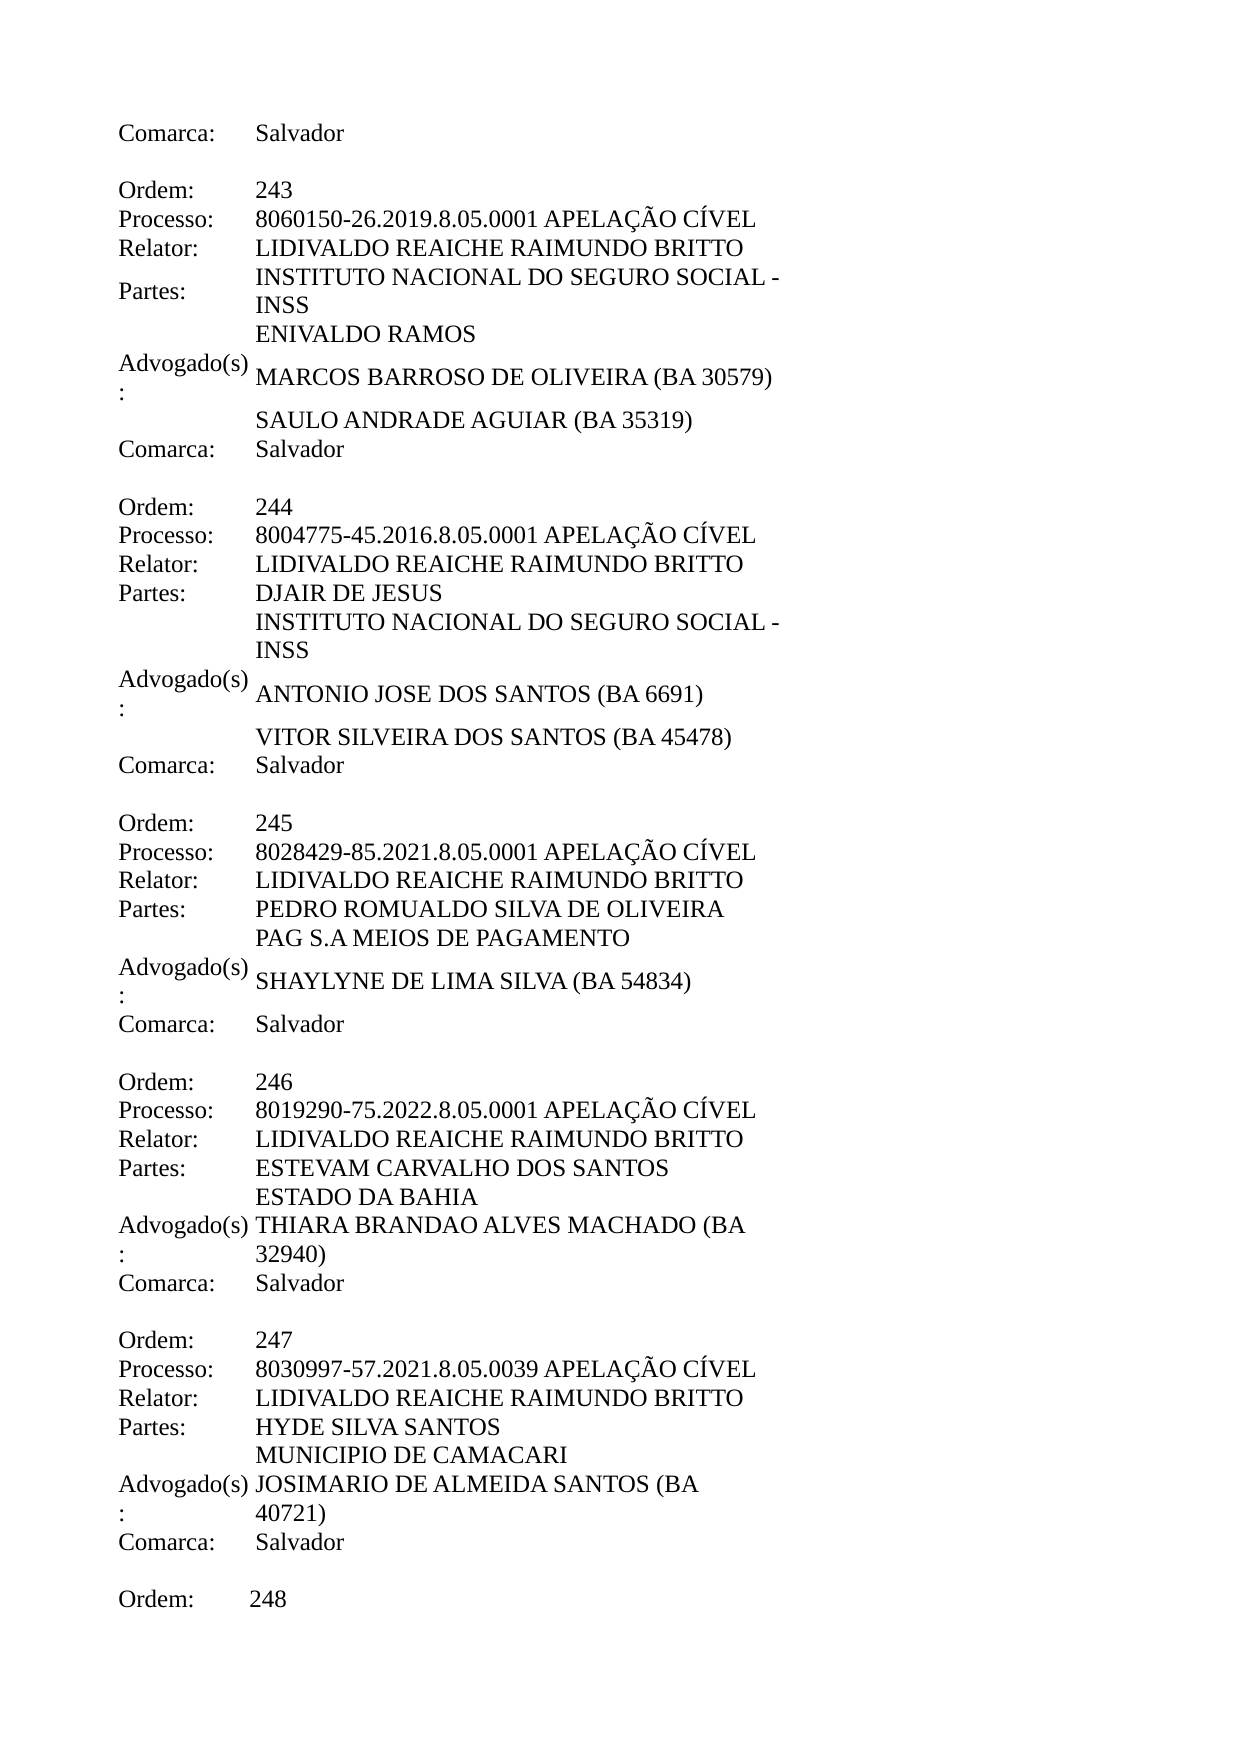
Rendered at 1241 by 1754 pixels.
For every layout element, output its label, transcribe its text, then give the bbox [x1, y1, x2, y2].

table_cell DJAIR DE JESUS [255, 578, 840, 607]
table_cell Advogado(s): [118, 664, 255, 722]
table_cell Partes: [118, 1412, 255, 1441]
table_header 246 [255, 1067, 821, 1096]
table_cell 8030997-57.2021.8.05.0039 APELAÇÃO CÍVEL [255, 1354, 773, 1383]
table_cell [118, 923, 255, 952]
table_cell Relator: [118, 866, 255, 894]
table_cell SHAYLYNE DE LIMA SILVA (BA 54834) [255, 952, 758, 1009]
table_cell Advogado(s): [118, 952, 255, 1009]
table_cell LIDIVALDO REAICHE RAIMUNDO BRITTO [255, 549, 840, 578]
table_header Ordem: [118, 1584, 249, 1613]
table_cell Processo: [118, 204, 255, 233]
table_cell Advogado(s): [118, 1469, 255, 1527]
table_cell [118, 607, 255, 664]
table_cell Relator: [118, 1383, 255, 1412]
table_cell LIDIVALDO REAICHE RAIMUNDO BRITTO [255, 866, 758, 894]
table_cell VITOR SILVEIRA DOS SANTOS (BA 45478) [255, 722, 840, 751]
table_cell Partes: [118, 262, 255, 319]
table_cell 8019290-75.2022.8.05.0001 APELAÇÃO CÍVEL [255, 1096, 821, 1124]
table_cell Relator: [118, 549, 255, 578]
table_cell Salvador [255, 118, 944, 147]
table_cell Advogado(s): [118, 1211, 255, 1268]
table_cell Processo: [118, 1096, 255, 1124]
table_cell PAG S.A MEIOS DE PAGAMENTO [255, 923, 758, 952]
table_header Ordem: [118, 1067, 255, 1096]
table_cell [118, 722, 255, 751]
table_cell Processo: [118, 521, 255, 549]
table_cell Salvador [255, 434, 840, 463]
table_header 244 [255, 492, 840, 521]
table_cell SAULO ANDRADE AGUIAR (BA 35319) [255, 406, 840, 434]
table_cell Processo: [118, 1354, 255, 1383]
table_cell Salvador [255, 1527, 773, 1556]
table_header 243 [255, 176, 840, 204]
table_cell 8028429-85.2021.8.05.0001 APELAÇÃO CÍVEL [255, 837, 758, 866]
table_cell Processo: [118, 837, 255, 866]
table_cell MUNICIPIO DE CAMACARI [255, 1441, 773, 1469]
table_cell Comarca: [118, 751, 255, 779]
table_cell 8004775-45.2016.8.05.0001 APELAÇÃO CÍVEL [255, 521, 840, 549]
table_cell Comarca: [118, 118, 255, 147]
table_header Ordem: [118, 176, 255, 204]
table_cell ESTEVAM CARVALHO DOS SANTOS [255, 1153, 821, 1182]
table_cell LIDIVALDO REAICHE RAIMUNDO BRITTO [255, 1124, 821, 1153]
table_cell INSTITUTO NACIONAL DO SEGURO SOCIAL - INSS [255, 607, 840, 664]
table_cell MARCOS BARROSO DE OLIVEIRA (BA 30579) [255, 348, 840, 406]
table_cell Comarca: [118, 1527, 255, 1556]
table_cell Partes: [118, 894, 255, 923]
table_header Ordem: [118, 808, 255, 837]
table_cell Relator: [118, 233, 255, 262]
table_cell Salvador [255, 1009, 758, 1038]
table_cell Comarca: [118, 1009, 255, 1038]
table_cell Partes: [118, 578, 255, 607]
table_header 245 [255, 808, 758, 837]
table_cell Comarca: [118, 434, 255, 463]
table_cell 8060150-26.2019.8.05.0001 APELAÇÃO CÍVEL [255, 204, 840, 233]
table_cell Advogado(s): [118, 348, 255, 406]
table_cell INSTITUTO NACIONAL DO SEGURO SOCIAL - INSS [255, 262, 840, 319]
table_cell THIARA BRANDAO ALVES MACHADO (BA 32940) [255, 1211, 821, 1268]
table_cell PEDRO ROMUALDO SILVA DE OLIVEIRA [255, 894, 758, 923]
table_cell LIDIVALDO REAICHE RAIMUNDO BRITTO [255, 1383, 773, 1412]
table_header 248 [249, 1584, 1122, 1613]
table_cell Salvador [255, 751, 840, 779]
table_cell [118, 406, 255, 434]
table_cell Relator: [118, 1124, 255, 1153]
table_cell JOSIMARIO DE ALMEIDA SANTOS (BA 40721) [255, 1469, 773, 1527]
table_cell Salvador [255, 1268, 821, 1297]
table_cell Comarca: [118, 1268, 255, 1297]
table_cell Partes: [118, 1153, 255, 1182]
table_cell [118, 1182, 255, 1211]
table_cell [118, 319, 255, 348]
table_cell HYDE SILVA SANTOS [255, 1412, 773, 1441]
table_header 247 [255, 1326, 773, 1354]
table_cell LIDIVALDO REAICHE RAIMUNDO BRITTO [255, 233, 840, 262]
table_cell ESTADO DA BAHIA [255, 1182, 821, 1211]
table_header Ordem: [118, 492, 255, 521]
table_cell ENIVALDO RAMOS [255, 319, 840, 348]
table_header Ordem: [118, 1326, 255, 1354]
table_cell ANTONIO JOSE DOS SANTOS (BA 6691) [255, 664, 840, 722]
table_cell [118, 1441, 255, 1469]
